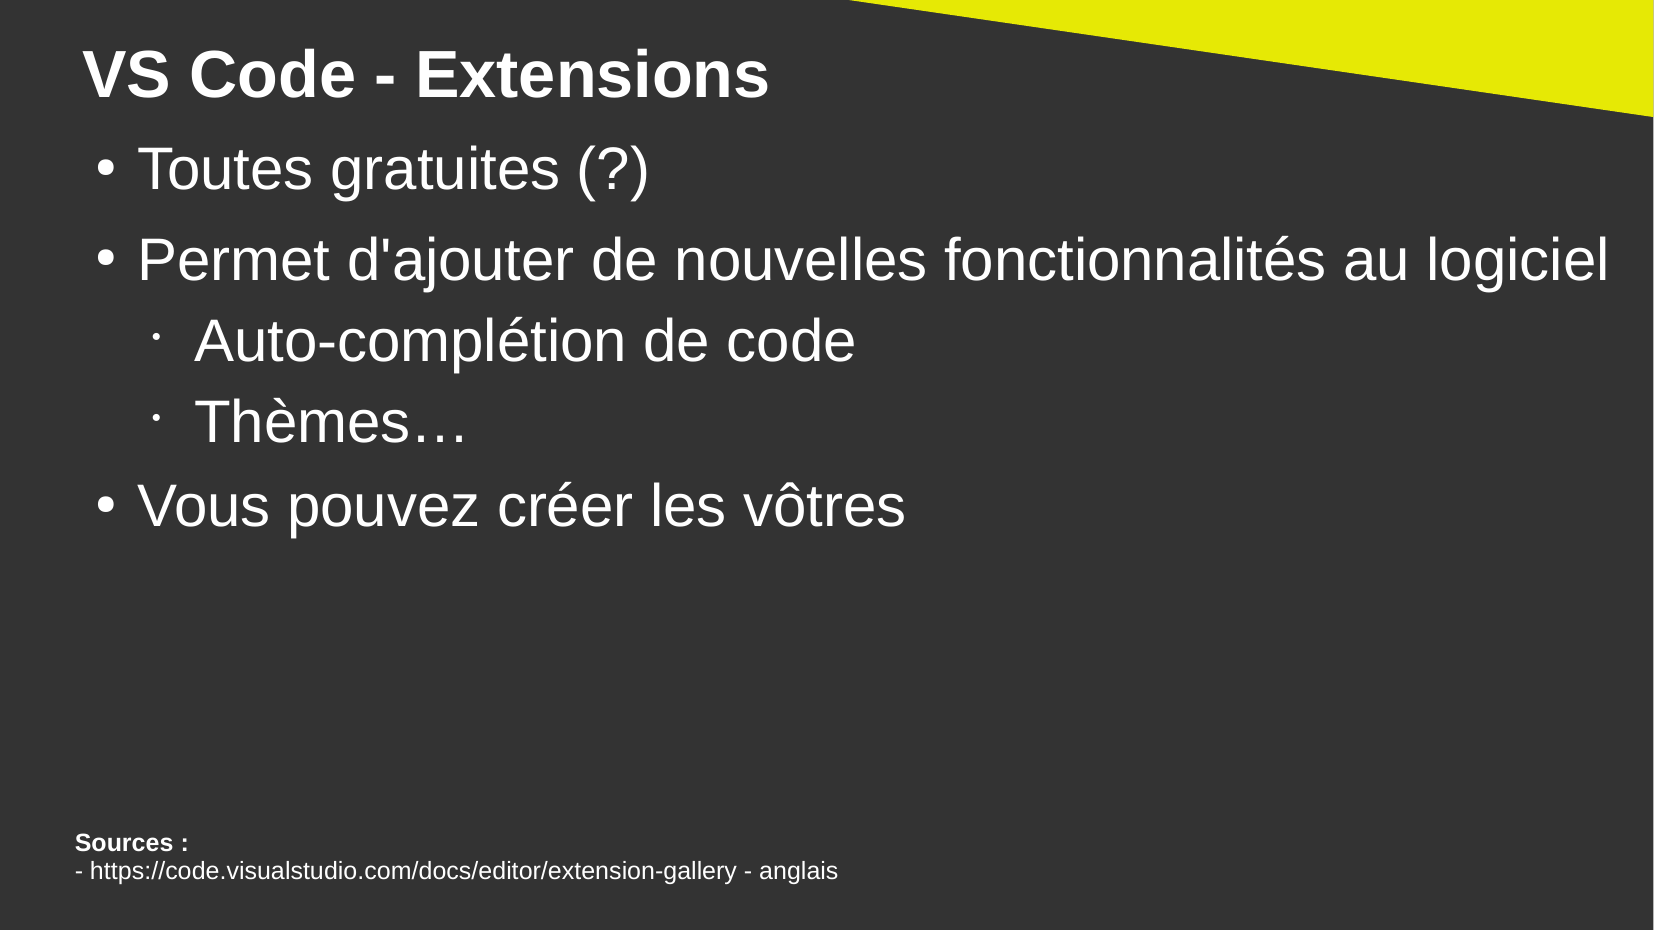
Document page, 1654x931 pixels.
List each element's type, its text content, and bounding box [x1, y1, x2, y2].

title VS Code - Extensions [82, 37, 1571, 114]
text_box Sources : - https://code.visualstudio.com/docs/editor/extension-gallery - anglais [60, 821, 1546, 931]
text_box [848, 0, 1654, 118]
list Toutes gratuites (?) Permet d'ajouter de nouvelles fonctionnalités au logiciel Auto-complétion de code Thèmes… Vous pouvez créer les vôtres [80, 135, 1620, 579]
